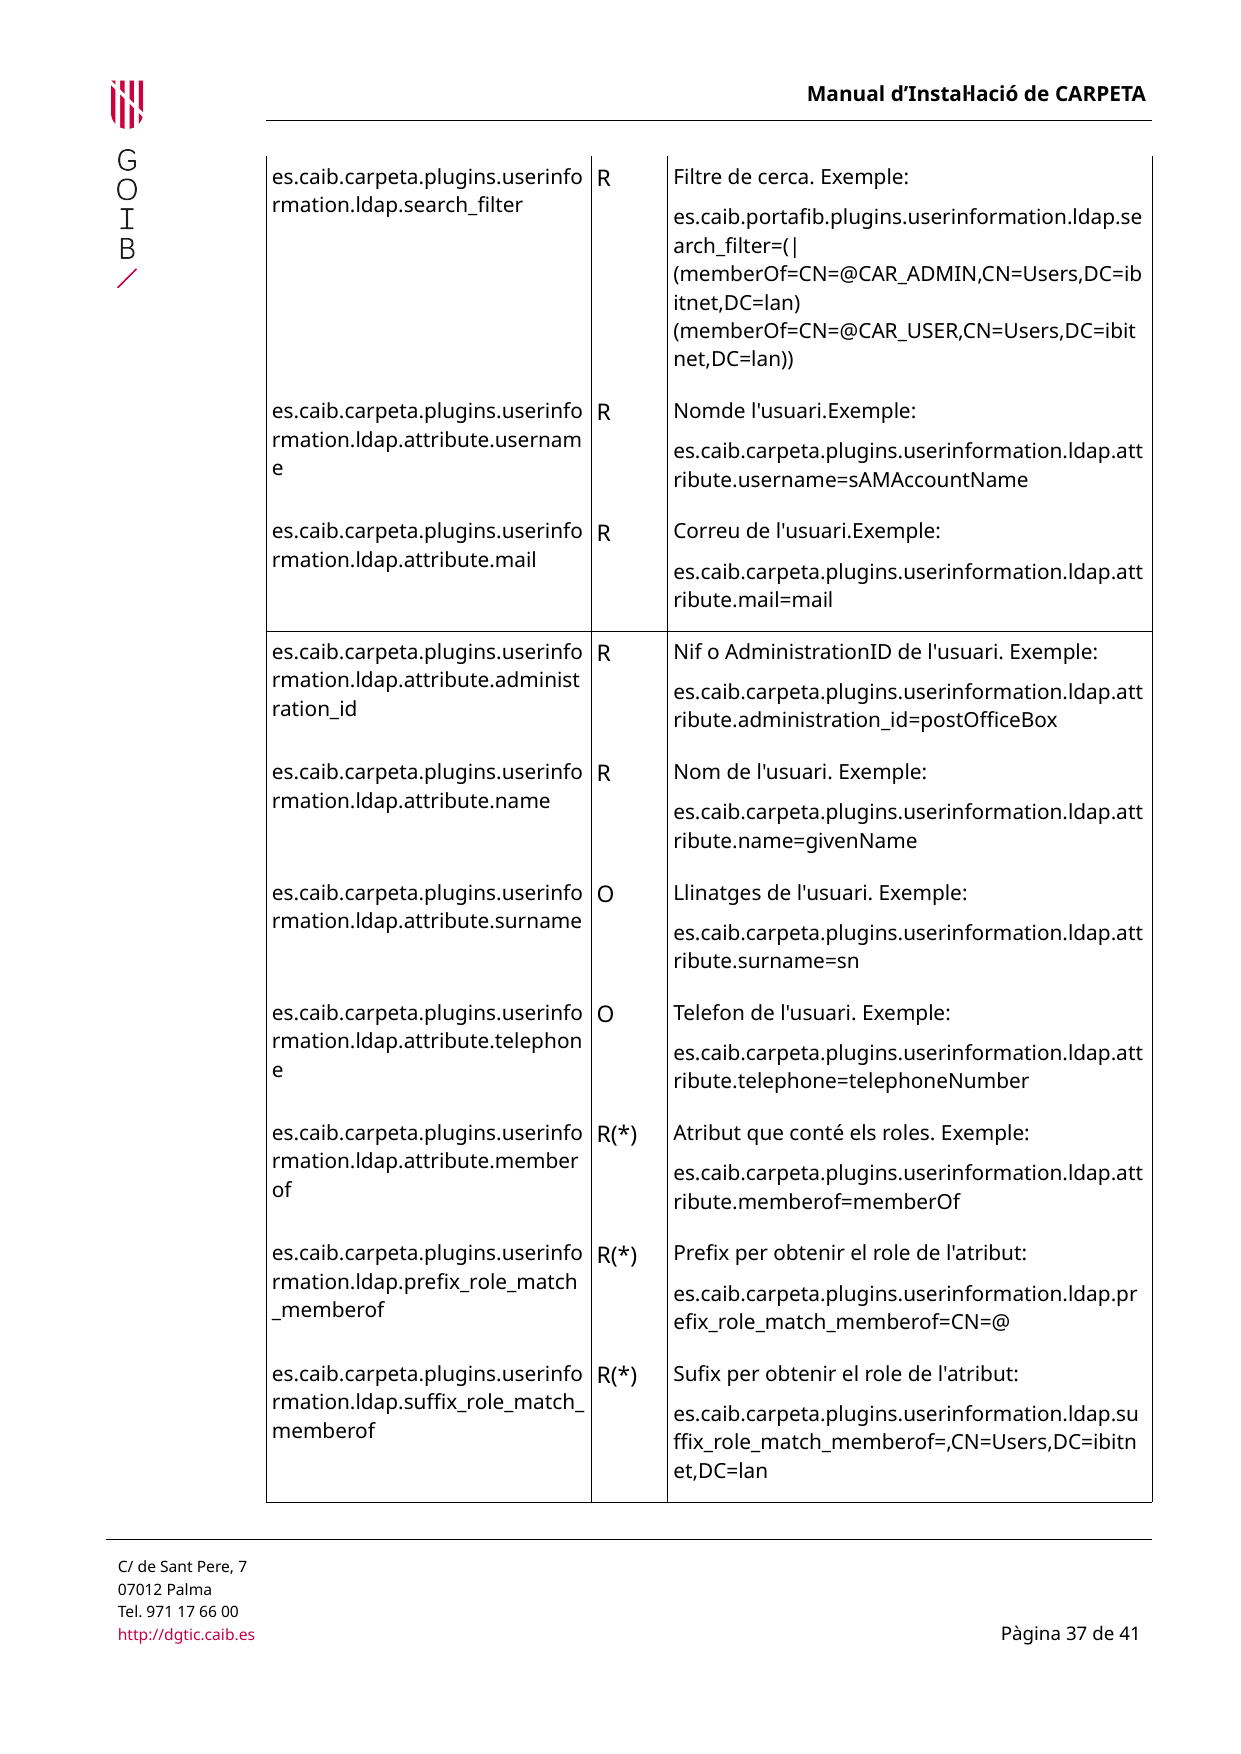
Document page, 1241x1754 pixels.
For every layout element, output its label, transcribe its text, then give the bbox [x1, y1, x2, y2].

table_cell Correu de l'usuari.Exemple: es.caib.carpeta.plugins.userinformation.ldap.attribute.mail=mail [668, 511, 1152, 631]
table_cell R [592, 511, 667, 631]
table_cell Prefix per obtenir el role de l'atribut: es.caib.carpeta.plugins.userinformation.ldap.prefix_role_match_memberof=CN=@ [668, 1233, 1152, 1353]
table_cell es.caib.carpeta.plugins.userinformation.ldap.suffix_role_match_memberof [267, 1353, 591, 1502]
table_cell R [592, 752, 667, 872]
table_cell R(*) [592, 1113, 667, 1233]
table_cell es.caib.carpeta.plugins.userinformation.ldap.attribute.telephone [267, 992, 591, 1112]
table_cell Telefon de l'usuari. Exemple: es.caib.carpeta.plugins.userinformation.ldap.attribute.telephone=telephoneNumber [668, 992, 1152, 1112]
table_cell es.caib.carpeta.plugins.userinformation.ldap.attribute.name [267, 752, 591, 872]
table_cell es.caib.carpeta.plugins.userinformation.ldap.attribute.administration_id [267, 632, 591, 752]
table_cell R(*) [592, 1233, 667, 1353]
table_cell Filtre de cerca. Exemple: es.caib.portafib.plugins.userinformation.ldap.search_filter=(|(memberOf=CN=@CAR_ADMIN,CN=Users,DC=ibitnet,DC=lan)(memberOf=CN=@CAR_USER,CN=Users,DC=ibitnet,DC=lan)) [668, 156, 1152, 391]
table_cell es.caib.carpeta.plugins.userinformation.ldap.search_filter [267, 156, 591, 391]
table_cell Nif o AdministrationID de l'usuari. Exemple: es.caib.carpeta.plugins.userinformation.ldap.attribute.administration_id=postOfficeBox [668, 632, 1152, 752]
table_cell es.caib.carpeta.plugins.userinformation.ldap.attribute.mail [267, 511, 591, 631]
table_cell Atribut que conté els roles. Exemple: es.caib.carpeta.plugins.userinformation.ldap.attribute.memberof=memberOf [668, 1113, 1152, 1233]
table_cell R(*) [592, 1353, 667, 1502]
table_cell Sufix per obtenir el role de l'atribut: es.caib.carpeta.plugins.userinformation.ldap.suffix_role_match_memberof=,CN=Users,DC=ibitnet,DC=lan [668, 1353, 1152, 1502]
table_cell O [592, 992, 667, 1112]
table_cell O [592, 872, 667, 992]
table_cell Llinatges de l'usuari. Exemple: es.caib.carpeta.plugins.userinformation.ldap.attribute.surname=sn [668, 872, 1152, 992]
table_cell es.caib.carpeta.plugins.userinformation.ldap.attribute.username [267, 391, 591, 511]
table_cell es.caib.carpeta.plugins.userinformation.ldap.prefix_role_match_memberof [267, 1233, 591, 1353]
table_cell R [592, 391, 667, 511]
table_cell es.caib.carpeta.plugins.userinformation.ldap.attribute.memberof [267, 1113, 591, 1233]
picture [82, 57, 172, 319]
table_cell R [592, 156, 667, 391]
table_cell Nomde l'usuari.Exemple: es.caib.carpeta.plugins.userinformation.ldap.attribute.username=sAMAccountName [668, 391, 1152, 511]
table_cell Nom de l'usuari. Exemple: es.caib.carpeta.plugins.userinformation.ldap.attribute.name=givenName [668, 752, 1152, 872]
table_cell es.caib.carpeta.plugins.userinformation.ldap.attribute.surname [267, 872, 591, 992]
table_cell R [592, 632, 667, 752]
